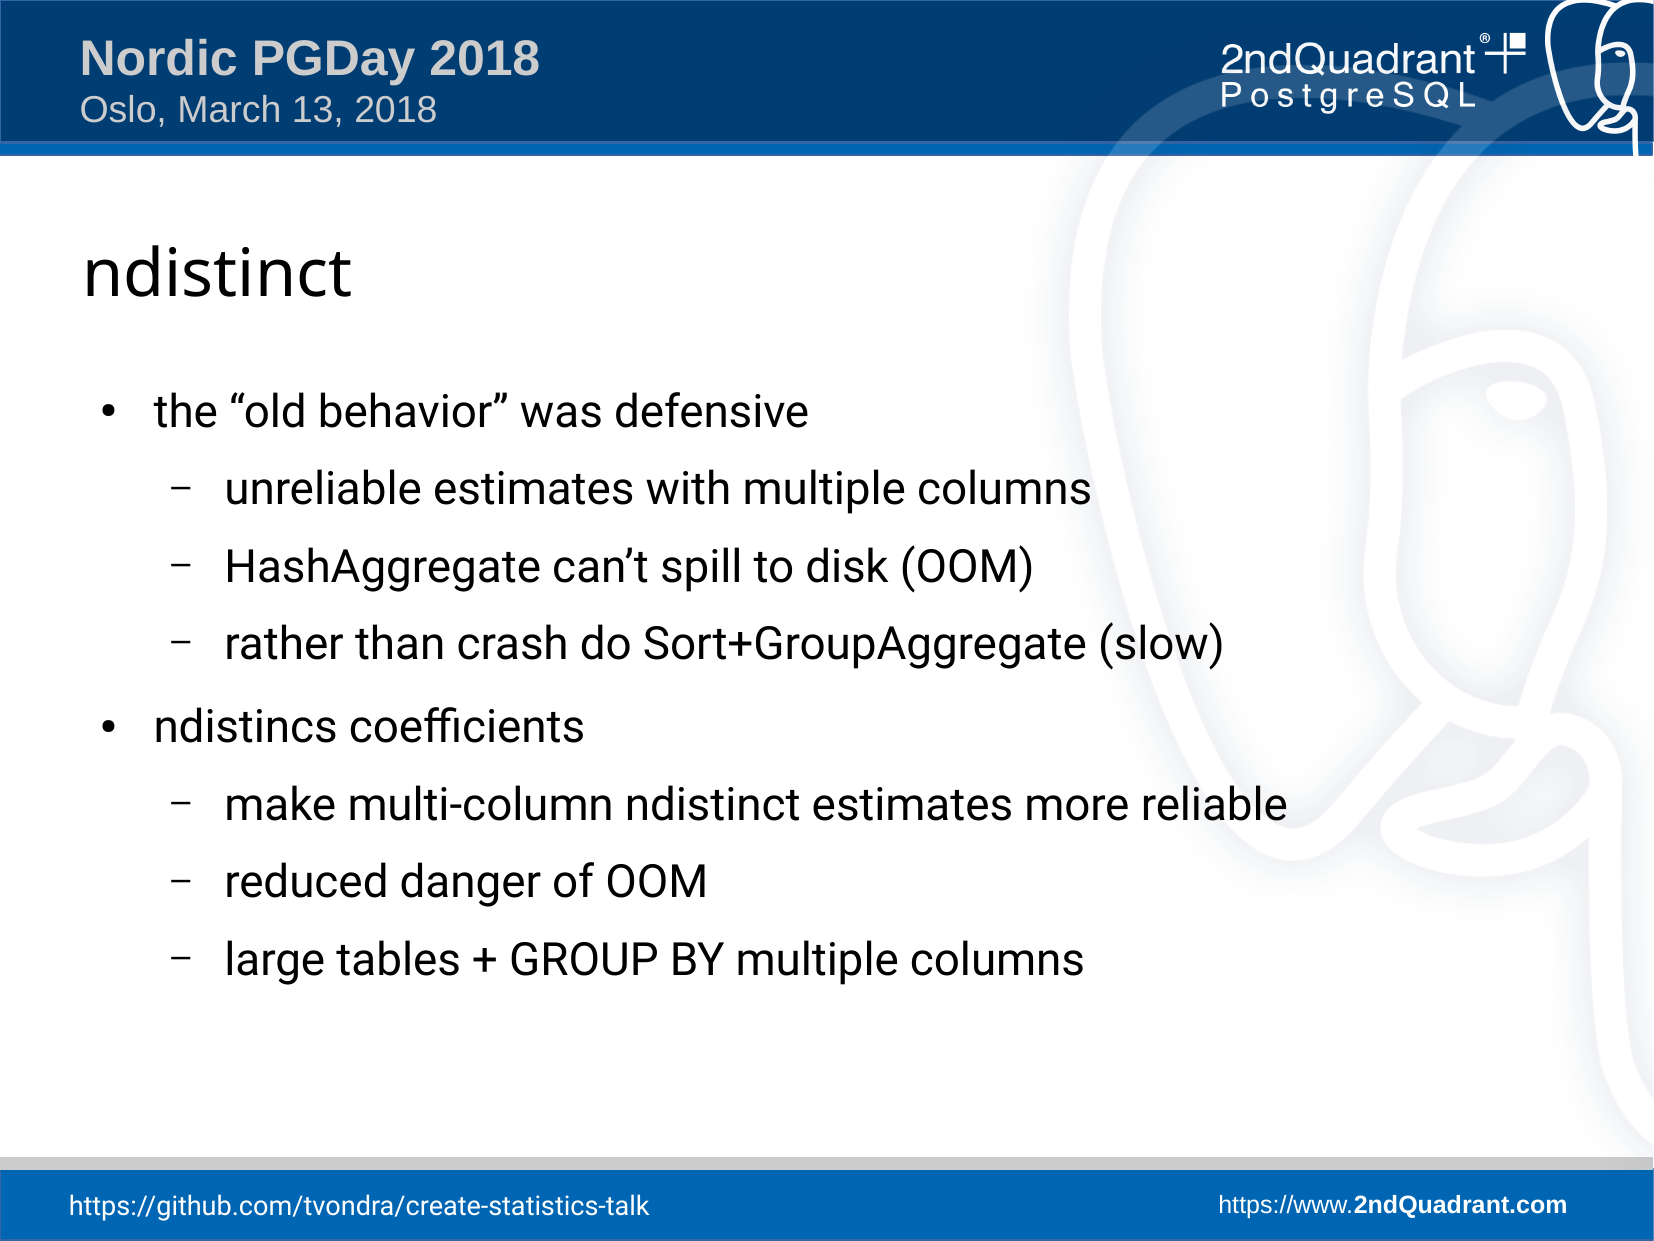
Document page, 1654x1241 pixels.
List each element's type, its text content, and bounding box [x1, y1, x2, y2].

title ndistinct [82, 167, 1571, 375]
picture [632, 0, 1654, 1241]
list the “old behavior” was defensive unreliable estimates with multiple columns HashAggregate can’t spill to disk (OOM) rather than crash do Sort+GroupAggregate (slow) ndistincs coefficients make multi-column ndistinct estimates more reliable reduced danger of OOM large tables + GROUP BY multiple columns [82, 384, 1571, 1104]
